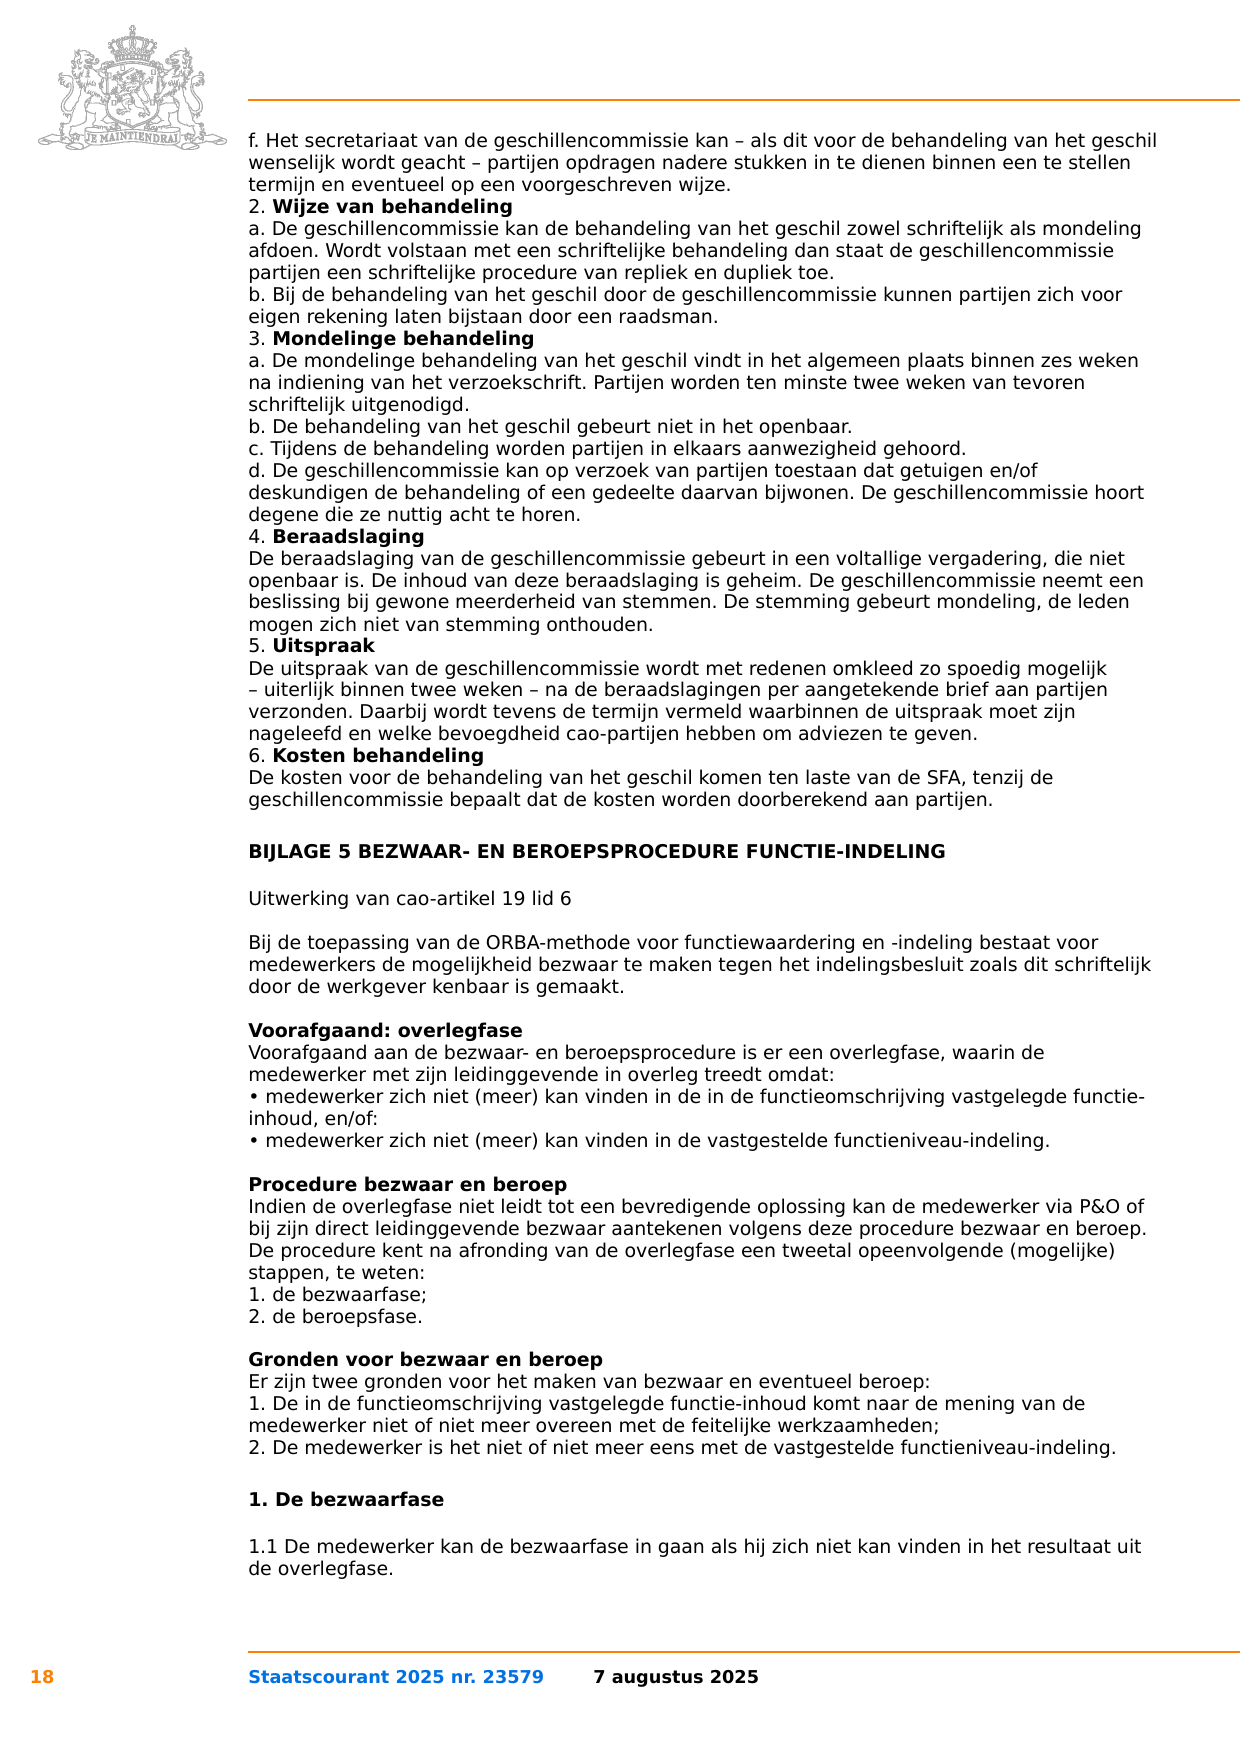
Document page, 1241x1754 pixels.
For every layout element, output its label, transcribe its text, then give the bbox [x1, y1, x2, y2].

text 2. de beroepsfase. [248, 1306, 1163, 1327]
text • medewerker zich niet (meer) kan vinden in de in de functieomschrijving vastgelegde functie-inhoud, en/of: [248, 1086, 1163, 1130]
text De beraadslaging van de geschillencommissie gebeurt in een voltallige vergadering, die niet openbaar is. De inhoud van deze beraadslaging is geheim. De geschillencommissie neemt een beslissing bij gewone meerderheid van stemmen. De stemming gebeurt mondeling, de leden mogen zich niet van stemming onthouden. [248, 547, 1163, 635]
text 2. De medewerker is het niet of niet meer eens met de vastgestelde functieniveau-indeling. [248, 1437, 1163, 1459]
text a. De geschillencommissie kan de behandeling van het geschil zowel schriftelijk als mondeling afdoen. Wordt volstaan met een schriftelijke behandeling dan staat de geschillencommissie partijen een schriftelijke procedure van repliek en dupliek toe. [248, 218, 1163, 284]
text f. Het secretariaat van de geschillencommissie kan – als dit voor de behandeling van het geschil wenselijk wordt geacht – partijen opdragen nadere stukken in te dienen binnen een te stellen termijn en eventueel op een voorgeschreven wijze. [248, 130, 1163, 196]
text Procedure bezwaar en beroep [248, 1174, 1163, 1196]
text 5. Uitspraak [248, 635, 1163, 657]
text Indien de overlegfase niet leidt tot een bevredigende oplossing kan de medewerker via P&O of bij zijn direct leidinggevende bezwaar aantekenen volgens deze procedure bezwaar en beroep. [248, 1196, 1163, 1239]
text 2. Wijze van behandeling [248, 196, 1163, 218]
subtitle BIJLAGE 5 BEZWAAR- EN BEROEPSPROCEDURE FUNCTIE-INDELING [248, 841, 1163, 863]
text • medewerker zich niet (meer) kan vinden in de vastgestelde functieniveau-indeling. [248, 1130, 1163, 1152]
text 3. Mondelinge behandeling [248, 328, 1163, 350]
text De procedure kent na afronding van de overlegfase een tweetal opeenvolgende (mogelijke) stappen, te weten: [248, 1239, 1163, 1283]
text a. De mondelinge behandeling van het geschil vindt in het algemeen plaats binnen zes weken na indiening van het verzoekschrift. Partijen worden ten minste twee weken van tevoren schriftelijk uitgenodigd. [248, 350, 1163, 416]
text 1.1 De medewerker kan de bezwaarfase in gaan als hij zich niet kan vinden in het resultaat uit de overlegfase. [248, 1536, 1163, 1580]
text Bij de toepassing van de ORBA-methode voor functiewaardering en -indeling bestaat voor medewerkers de mogelijkheid bezwaar te maken tegen het indelingsbesluit zoals dit schriftelijk door de werkgever kenbaar is gemaakt. [248, 932, 1163, 998]
subtitle 1. De bezwaarfase [248, 1489, 1163, 1511]
text 1. De in de functieomschrijving vastgelegde functie-inhoud komt naar de mening van de medewerker niet of niet meer overeen met de feitelijke werkzaamheden; [248, 1393, 1163, 1437]
text Uitwerking van cao-artikel 19 lid 6 [248, 888, 1163, 910]
text De kosten voor de behandeling van het geschil komen ten laste van de SFA, tenzij de geschillencommissie bepaalt dat de kosten worden doorberekend aan partijen. [248, 767, 1163, 811]
text c. Tijdens de behandeling worden partijen in elkaars aanwezigheid gehoord. [248, 438, 1163, 459]
picture [38, 25, 227, 150]
text b. De behandeling van het geschil gebeurt niet in het openbaar. [248, 416, 1163, 438]
text 1. de bezwaarfase; [248, 1283, 1163, 1306]
text Er zijn twee gronden voor het maken van bezwaar en eventueel beroep: [248, 1371, 1163, 1393]
text Voorafgaand aan de bezwaar- en beroepsprocedure is er een overlegfase, waarin de medewerker met zijn leidinggevende in overleg treedt omdat: [248, 1042, 1163, 1086]
text d. De geschillencommissie kan op verzoek van partijen toestaan dat getuigen en/of deskundigen de behandeling of een gedeelte daarvan bijwonen. De geschillencommissie hoort degene die ze nuttig acht te horen. [248, 459, 1163, 526]
text 6. Kosten behandeling [248, 745, 1163, 767]
text Gronden voor bezwaar en beroep [248, 1349, 1163, 1371]
text b. Bij de behandeling van het geschil door de geschillencommissie kunnen partijen zich voor eigen rekening laten bijstaan door een raadsman. [248, 284, 1163, 328]
text De uitspraak van de geschillencommissie wordt met redenen omkleed zo spoedig mogelijk – uiterlijk binnen twee weken – na de beraadslagingen per aangetekende brief aan partijen verzonden. Daarbij wordt tevens de termijn vermeld waarbinnen de uitspraak moet zijn nageleefd en welke bevoegdheid cao-partijen hebben om adviezen te geven. [248, 657, 1163, 745]
text 4. Beraadslaging [248, 526, 1163, 547]
text Voorafgaand: overlegfase [248, 1020, 1163, 1042]
